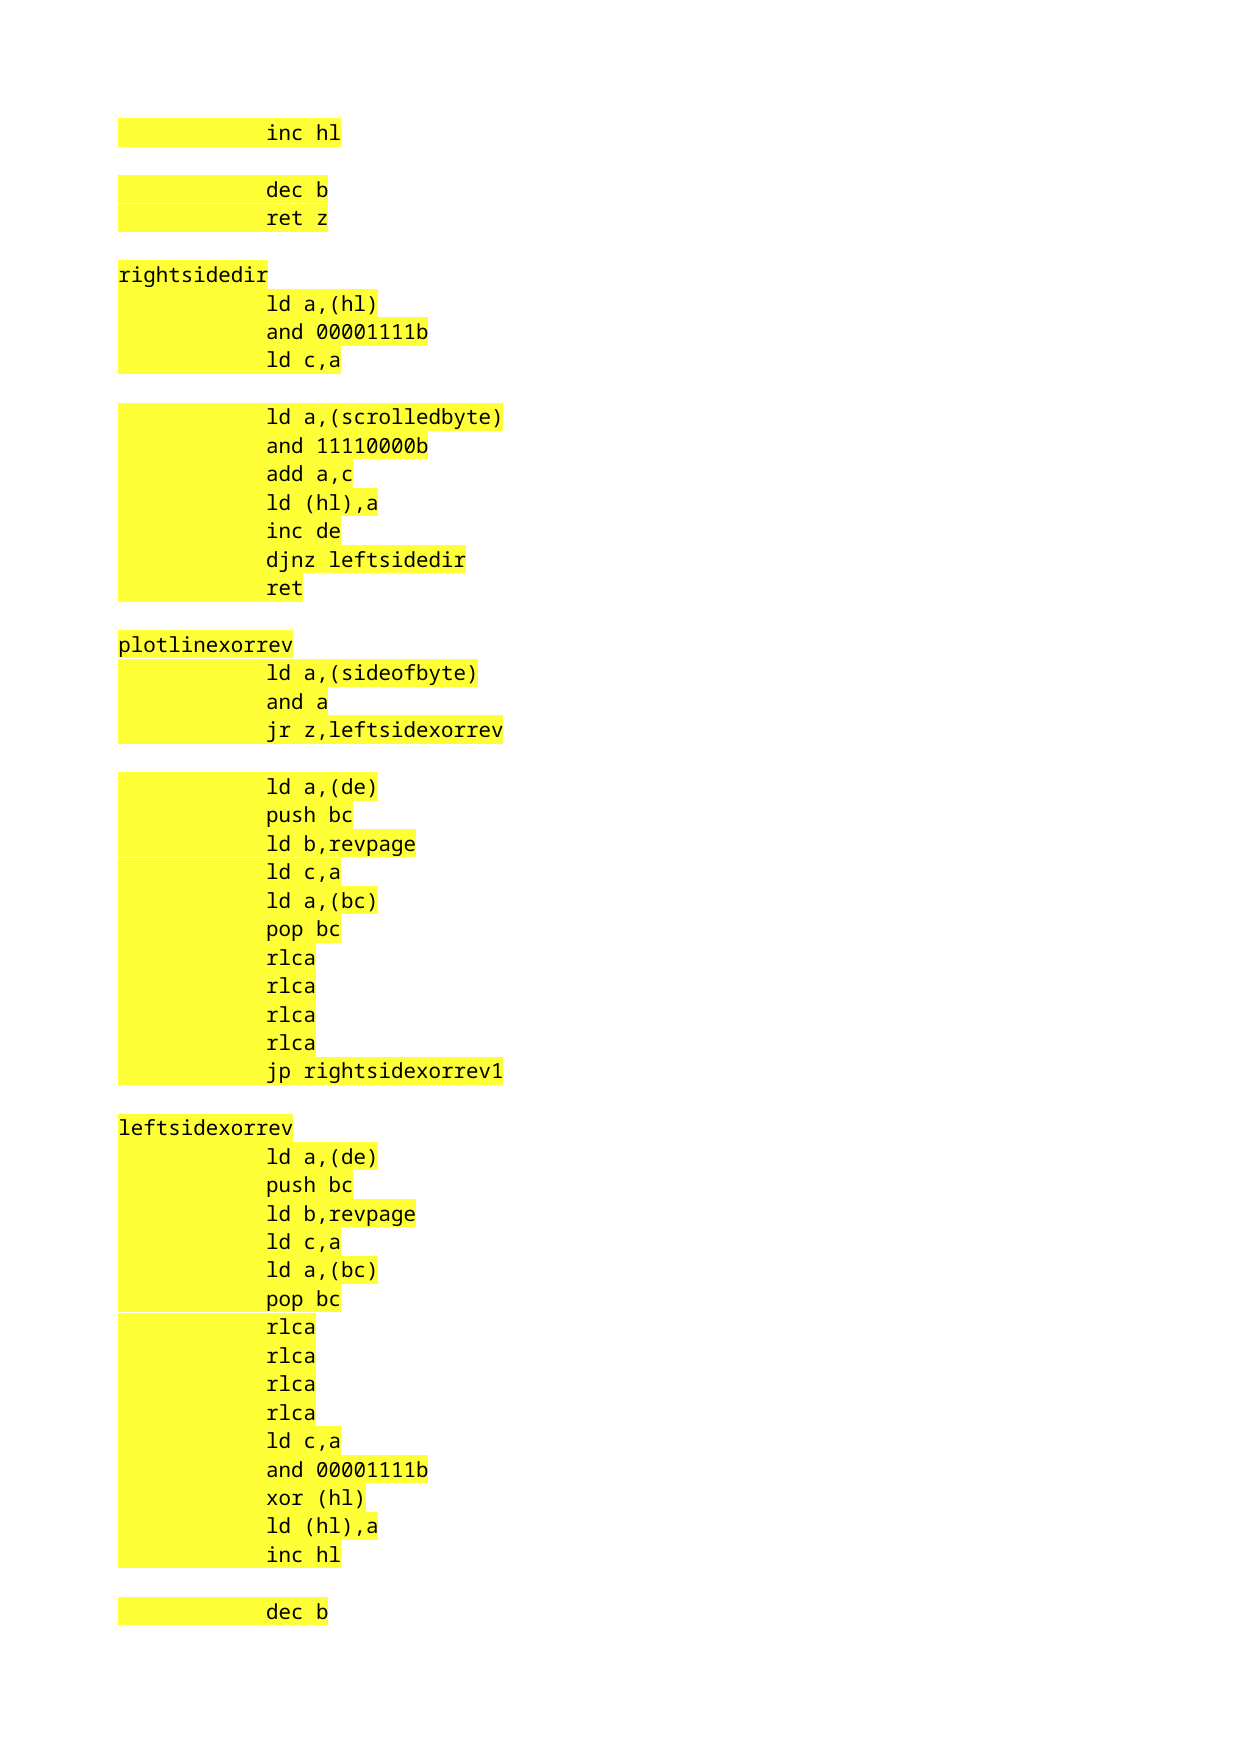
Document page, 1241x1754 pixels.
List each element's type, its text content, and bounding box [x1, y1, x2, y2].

text ld a,(hl) [118, 289, 1122, 317]
text and a [118, 687, 1122, 715]
text rlca [118, 943, 1122, 971]
text rlca [118, 971, 1122, 1000]
text ret z [118, 203, 1122, 232]
text ld a,(de) [118, 772, 1122, 801]
text dec b [118, 175, 1122, 203]
text ld c,a [118, 1426, 1122, 1455]
text ld c,a [118, 1227, 1122, 1256]
text and 00001111b [118, 1455, 1122, 1483]
text rlca [118, 1341, 1122, 1369]
text dec b [118, 1597, 1122, 1625]
text leftsidexorrev [118, 1113, 1122, 1142]
text inc hl [118, 118, 1122, 147]
text pop bc [118, 914, 1122, 943]
text djnz leftsidedir [118, 545, 1122, 573]
text rlca [118, 1000, 1122, 1028]
text jr z,leftsidexorrev [118, 715, 1122, 744]
text and 11110000b [118, 431, 1122, 459]
text ld a,(scrolledbyte) [118, 402, 1122, 431]
text rlca [118, 1312, 1122, 1341]
text add a,c [118, 459, 1122, 488]
text ld a,(bc) [118, 1256, 1122, 1284]
text xor (hl) [118, 1483, 1122, 1512]
text rightsidedir [118, 260, 1122, 289]
text push bc [118, 801, 1122, 829]
text ld (hl),a [118, 1512, 1122, 1540]
text push bc [118, 1170, 1122, 1199]
text ld a,(de) [118, 1142, 1122, 1170]
text ld b,revpage [118, 1199, 1122, 1227]
text inc de [118, 516, 1122, 545]
text jp rightsidexorrev1 [118, 1057, 1122, 1085]
text rlca [118, 1398, 1122, 1426]
text rlca [118, 1369, 1122, 1398]
text ld c,a [118, 857, 1122, 886]
text ld c,a [118, 346, 1122, 374]
text ld (hl),a [118, 488, 1122, 516]
text pop bc [118, 1284, 1122, 1312]
text ld a,(bc) [118, 886, 1122, 914]
text and 00001111b [118, 317, 1122, 346]
text plotlinexorrev [118, 630, 1122, 658]
text rlca [118, 1028, 1122, 1057]
text ret [118, 573, 1122, 602]
text ld a,(sideofbyte) [118, 658, 1122, 687]
text ld b,revpage [118, 829, 1122, 857]
text inc hl [118, 1540, 1122, 1568]
